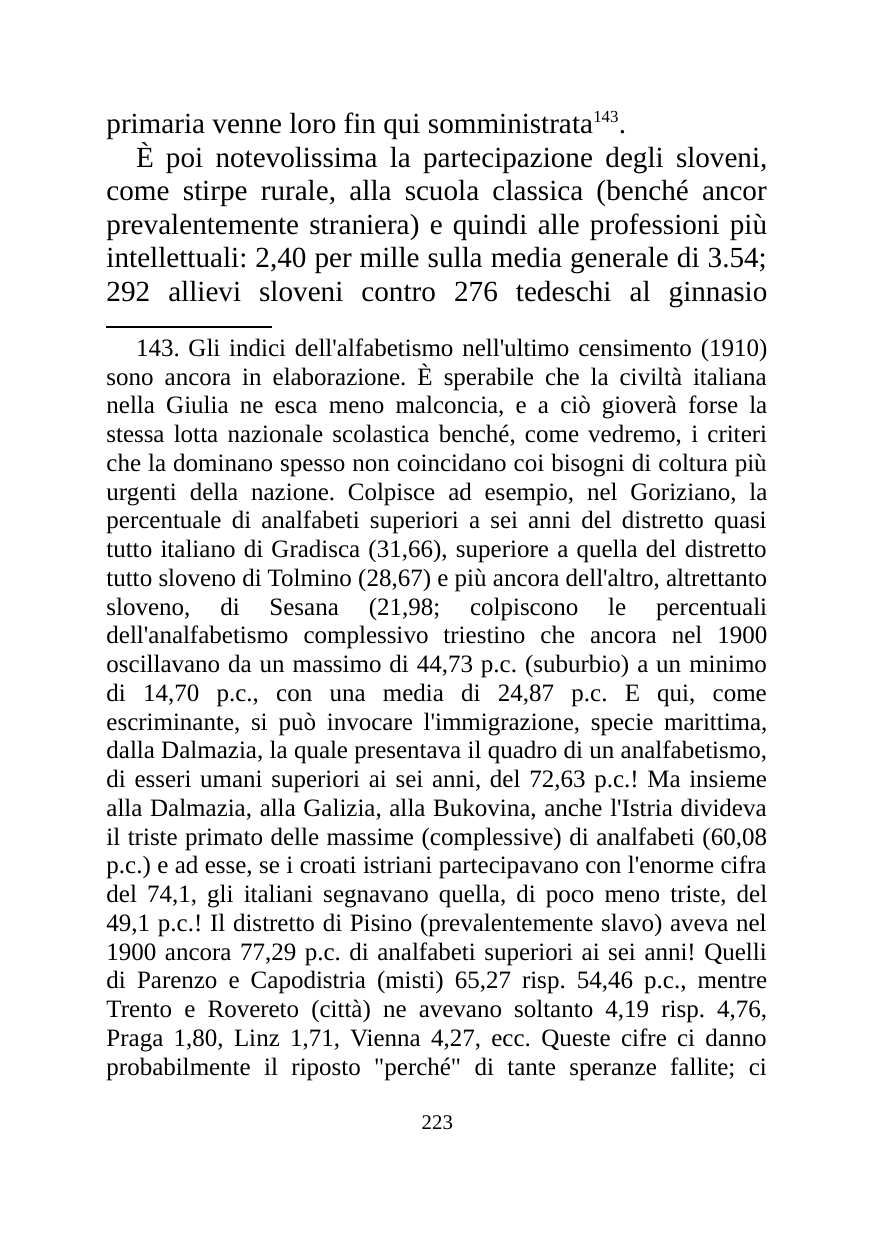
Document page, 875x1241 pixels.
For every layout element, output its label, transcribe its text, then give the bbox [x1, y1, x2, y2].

text primaria venne loro fin qui somministrata. [106, 106, 768, 140]
text . Gli indici dell'alfabetismo nell'ultimo censimento (1910) sono ancora in elaborazione. È sperabile che la civiltà italiana nella Giulia ne esca meno malconcia, e a ciò gioverà forse la stessa lotta nazionale scolastica benché, come vedremo, i criteri che la dominano spesso non coincidano coi bisogni di coltura più urgenti della nazione. Colpisce ad esempio, nel Goriziano, la percentuale di analfabeti superiori a sei anni del distretto quasi tutto italiano di Gradisca (31,66), superiore a quella del distretto tutto sloveno di Tolmino (28,67) e più ancora dell'altro, altrettanto sloveno, di Sesana (21,98; colpiscono le percentuali dell'analfabetismo complessivo triestino che ancora nel 1900 oscillavano da un massimo di 44,73 p.c. (suburbio) a un minimo di 14,70 p.c., con una media di 24,87 p.c. E qui, come escriminante, si può invocare l'immigrazione, specie marittima, dalla Dalmazia, la quale presentava il quadro di un analfabetismo, di esseri umani superiori ai sei anni, del 72,63 p.c.! Ma insieme alla Dalmazia, alla Galizia, alla Bukovina, anche l'Istria divideva il triste primato delle massime (complessive) di analfabeti (60,08 p.c.) e ad esse, se i croati istriani partecipavano con l'enorme cifra del 74,1, gli italiani segnavano quella, di poco meno triste, del 49,1 p.c.! Il distretto di Pisino (prevalentemente slavo) aveva nel 1900 ancora 77,29 p.c. di analfabeti superiori ai sei anni! Quelli di Parenzo e Capodistria (misti) 65,27 risp. 54,46 p.c., mentre Trento e Rovereto (città) ne avevano soltanto 4,19 risp. 4,76, Praga 1,80, Linz 1,71, Vienna 4,27, ecc. Queste cifre ci danno probabilmente il riposto "perché" di tante speranze fallite; ci [106, 333, 768, 1080]
text È poi notevolissima la partecipazione degli sloveni, come stirpe rurale, alla scuola classica (benché ancor prevalentemente straniera) e quindi alle professioni più intellettuali: 2,40 per mille sulla media generale di 3.54; 292 allievi sloveni contro 276 tedeschi al ginnasio [106, 140, 768, 307]
